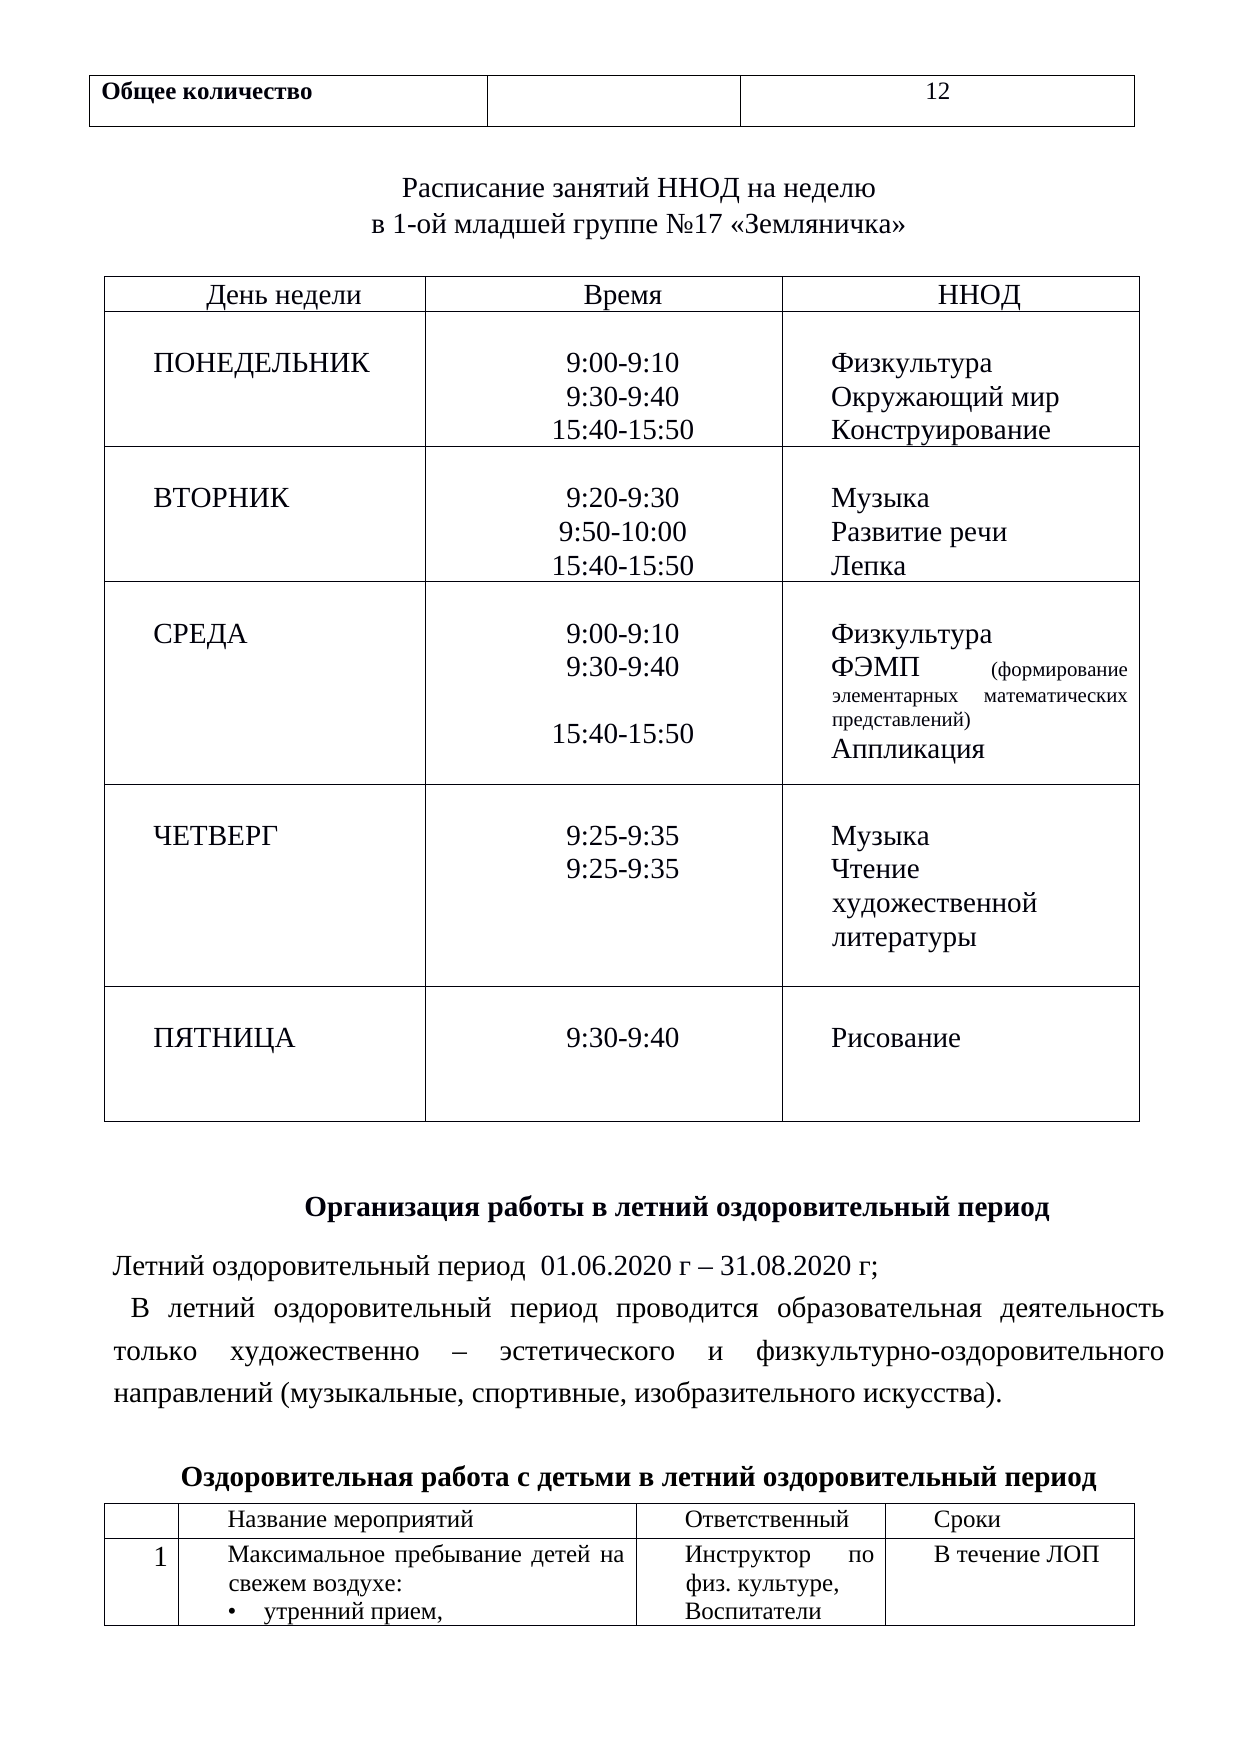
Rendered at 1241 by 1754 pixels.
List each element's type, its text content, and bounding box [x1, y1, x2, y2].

table_cell Максимальное пребывание детей на свежем воздухе: • утренний прием, [179, 1539, 636, 1625]
table_header Название мероприятий [179, 1504, 636, 1538]
text в 1-ой младшей группе №17 «Земляничка» [112, 206, 1165, 239]
table_cell 9:30-9:40 [426, 987, 782, 1121]
table_cell 9:25-9:35 9:25-9:35 [426, 785, 782, 986]
text Летний оздоровительный период 01.06.2020 г – 31.08.2020 г; [112, 1248, 1165, 1282]
table_header ННОД [783, 277, 1139, 311]
text В летний оздоровительный период проводится образовательная деятельность только художественно – эстетического и физкультурно-оздоровительного направлений (музыкальные, спортивные, изобразительного искусства). [112, 1291, 1165, 1408]
table_cell 9:00-9:10 9:30-9:40 15:40-15:50 [426, 582, 782, 783]
table_header Время [426, 277, 782, 311]
table_cell Инструктор по физ. культуре, Воспитатели [637, 1539, 885, 1625]
table_header Ответственный [637, 1504, 885, 1538]
table_cell 9:00-9:10 9:30-9:40 15:40-15:50 [426, 312, 782, 446]
table_cell ЧЕТВЕРГ [105, 785, 425, 986]
table_cell Рисование [783, 987, 1139, 1121]
table_cell Физкультура ФЭМП (формирование элементарных математических представлений) Аппликация [783, 582, 1139, 783]
table_cell [488, 76, 740, 126]
table_cell Общее количество [90, 76, 487, 126]
text Оздоровительная работа с детьми в летний оздоровительный период [112, 1459, 1165, 1493]
text Расписание занятий ННОД на неделю [112, 171, 1165, 204]
table_cell ПОНЕДЕЛЬНИК [105, 312, 425, 446]
table_cell Физкультура Окружающий мир Конструирование [783, 312, 1139, 446]
table_cell Музыка Развитие речи Лепка [783, 447, 1139, 581]
table_header [105, 1504, 178, 1538]
table_cell Музыка Чтение художественной литературы [783, 785, 1139, 986]
table_cell 1 [105, 1539, 178, 1625]
table_cell ПЯТНИЦА [105, 987, 425, 1121]
list Организация работы в летний оздоровительный период [189, 1189, 1165, 1223]
table_cell 12 [741, 76, 1134, 126]
table_header Сроки [886, 1504, 1134, 1538]
table_cell В течение ЛОП [886, 1539, 1134, 1625]
table_cell СРЕДА [105, 582, 425, 783]
table_cell ВТОРНИК [105, 447, 425, 581]
table_header День недели [105, 277, 425, 311]
table_cell 9:20-9:30 9:50-10:00 15:40-15:50 [426, 447, 782, 581]
